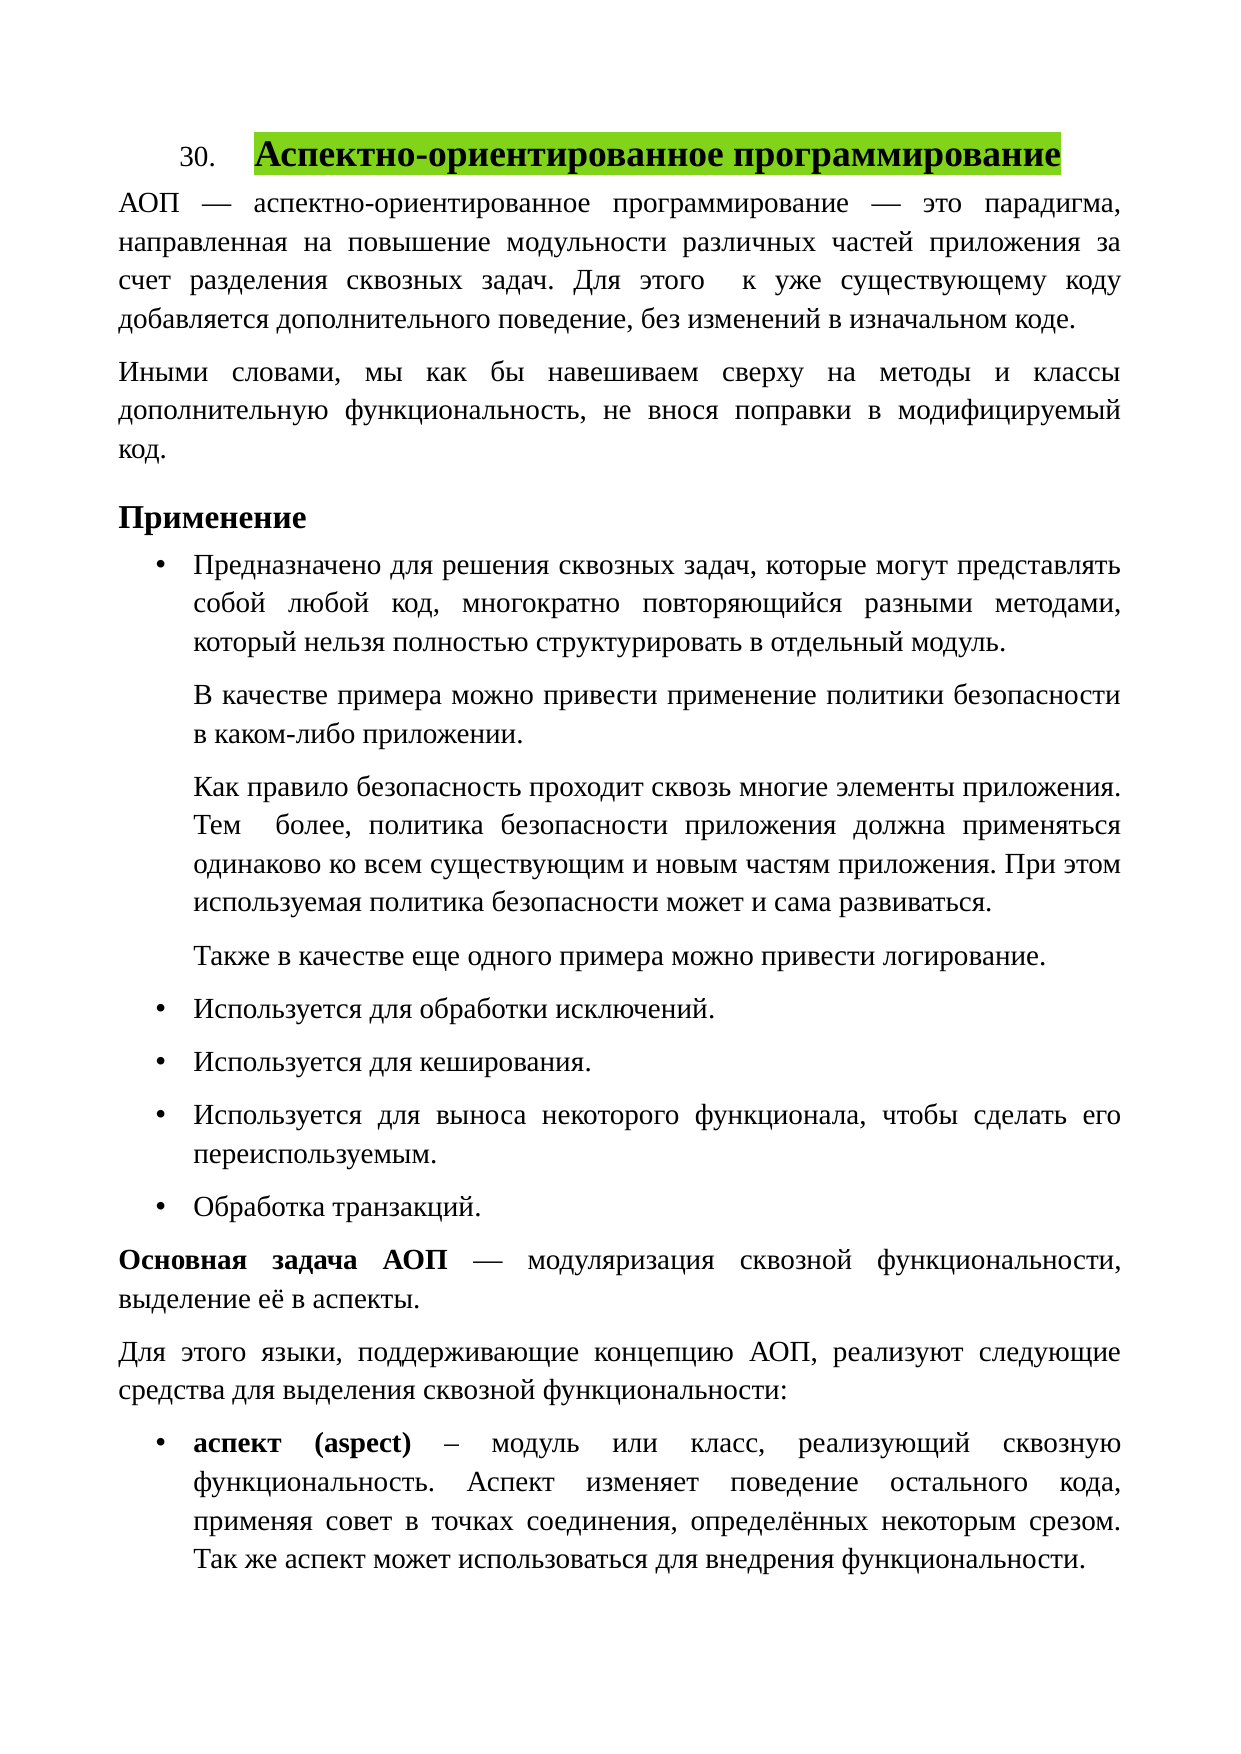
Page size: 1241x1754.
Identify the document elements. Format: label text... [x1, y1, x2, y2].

list Используется для обработки исключений. [156, 991, 1122, 1024]
subtitle Применение [118, 505, 1122, 534]
text Иными словами, мы как бы навешиваем сверху на методы и классы дополнительную функциональность, не внося поправки в модифицируемый код. [118, 354, 1122, 464]
text АОП — аспектно-ориентированное программирование — это парадигма, направленная на повышение модульности различных частей приложения за счет разделения сквозных задач. Для этого к уже существующему коду добавляется дополнительного поведение, без изменений в изначальном коде. [118, 185, 1122, 334]
list Предназначено для решения сквозных задач, которые могут представлять собой любой код, многократно повторяющийся разными методами, который нельзя полностью структурировать в отдельный модуль. [156, 547, 1122, 658]
list Также в качестве еще одного примера можно привести логирование. [156, 938, 1122, 971]
list аспект (aspect) – модуль или класс, реализующий сквозную функциональность. Аспект изменяет поведение остального кода, применяя совет в точках соединения, определённых некоторым срезом. Так же аспект может использоваться для внедрения функциональности. [156, 1426, 1122, 1575]
list В качестве примера можно привести применение политики безопасности в каком-либо приложении. [156, 677, 1122, 749]
subtitle Аспектно-ориентированное программирование [118, 143, 1122, 173]
list Используется для кеширования. [156, 1044, 1122, 1078]
text Основная задача АОП — модуляризация сквозной функциональности, выделение её в аспекты. [118, 1242, 1122, 1314]
list Используется для выноса некоторого функционала, чтобы сделать его переиспользуемым. [156, 1097, 1122, 1169]
text Для этого языки, поддерживающие концепцию АОП, реализуют следующие средства для выделения сквозной функциональности: [118, 1334, 1122, 1406]
list Как правило безопасность проходит сквозь многие элементы приложения. Тем более, политика безопасности приложения должна применяться одинаково ко всем существующим и новым частям приложения. При этом используемая политика безопасности может и сама развиваться. [156, 769, 1122, 918]
list Обработка транзакций. [156, 1189, 1122, 1223]
